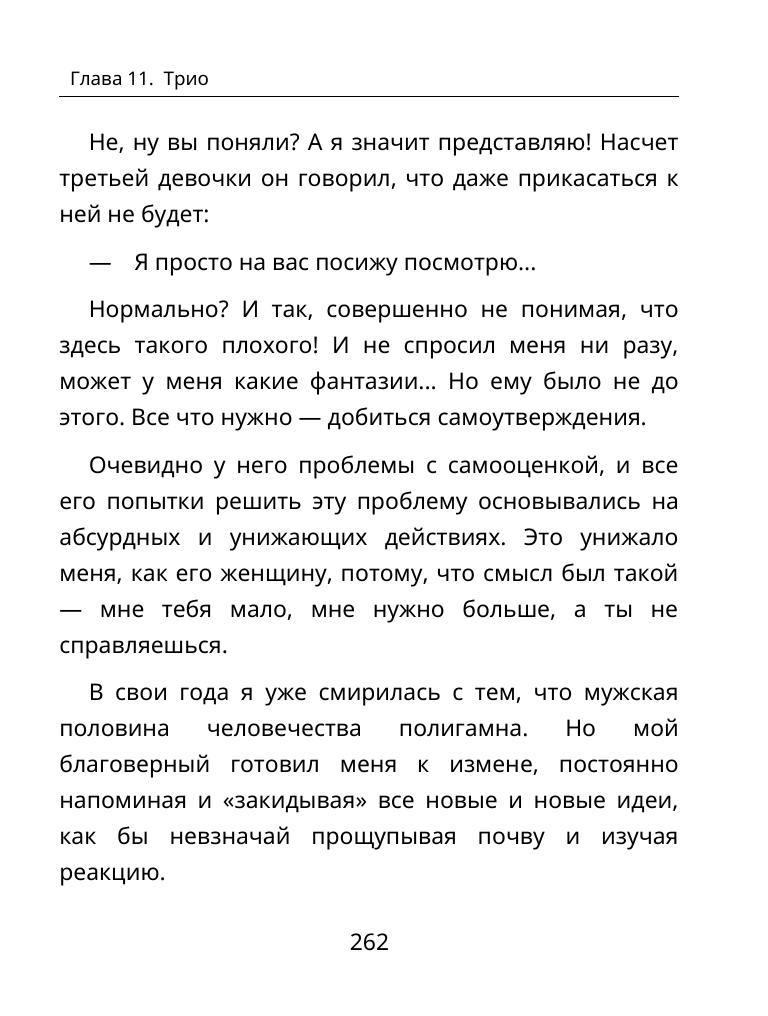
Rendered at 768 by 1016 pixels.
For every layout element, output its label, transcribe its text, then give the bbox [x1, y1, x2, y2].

text Не, ну вы поняли? А я значит представляю! Насчет третьей девочки он говорил, что даже прикасаться к ней не будет: [59, 126, 679, 229]
list Я просто на вас посижу посмотрю... [59, 246, 679, 277]
text Нормально? И так, совершенно не понимая, что здесь такого плохого! И не спросил меня ни разу, может у меня какие фантазии... Но ему было не до этого. Все что нужно — добиться самоутверждения. [59, 293, 679, 432]
text В свои года я уже смирилась с тем, что мужская половина человечества полигамна. Но мой благоверный готовил меня к измене, постоянно напоминая и «закидывая» все новые и новые идеи, как бы невзначай прощупывая почву и изучая реакцию. [59, 676, 679, 887]
text Очевидно у него проблемы с самооценкой, и все его попытки решить эту проблему основывались на абсурдных и унижающих действиях. Это унижало меня, как его женщину, потому, что смысл был такой — мне тебя мало, мне нужно больше, а ты не справляешься. [59, 449, 679, 660]
